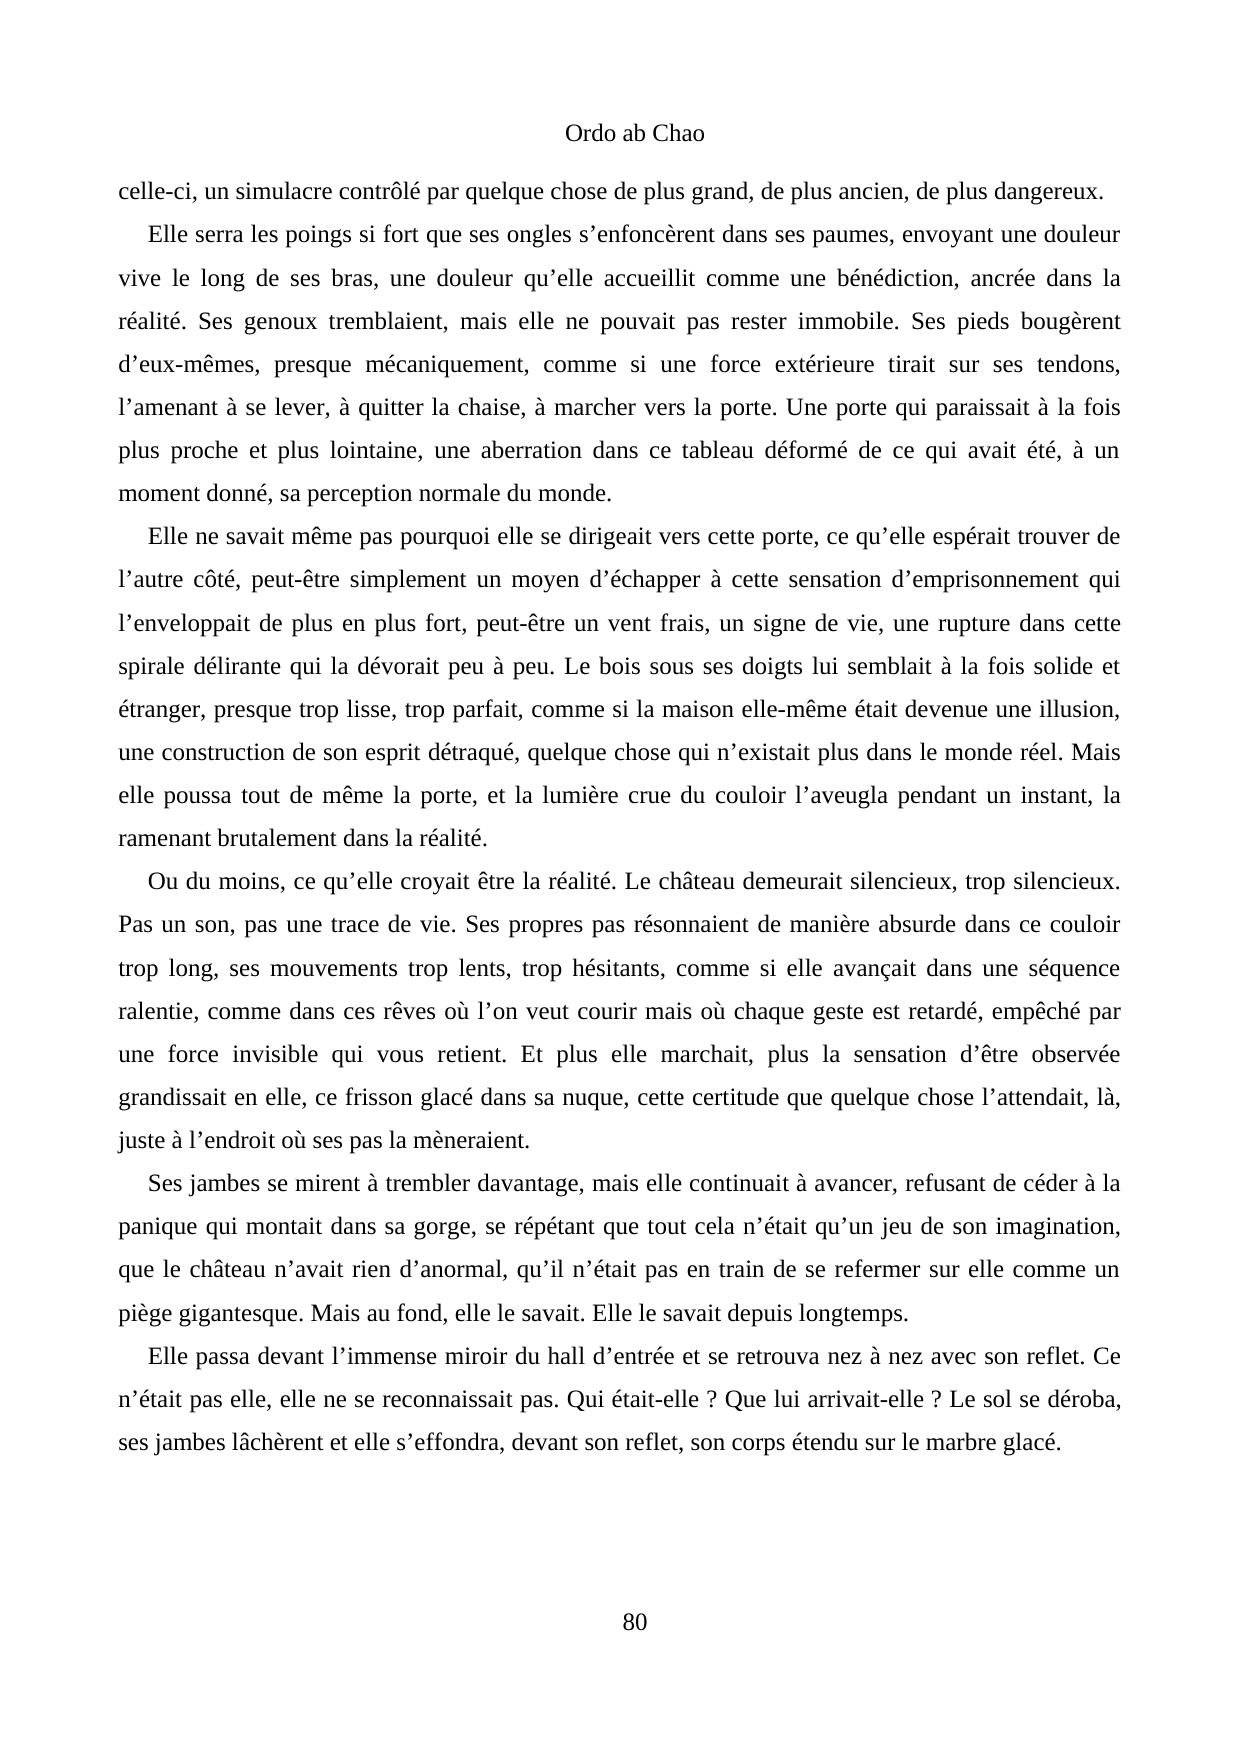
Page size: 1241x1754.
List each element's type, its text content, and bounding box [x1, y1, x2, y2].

text Elle serra les poings si fort que ses ongles s’enfoncèrent dans ses paumes, envoyant une douleur vive le long de ses bras, une douleur qu’elle accueillit comme une bénédiction, ancrée dans la réalité. Ses genoux tremblaient, mais elle ne pouvait pas rester immobile. Ses pieds bougèrent d’eux-mêmes, presque mécaniquement, comme si une force extérieure tirait sur ses tendons, l’amenant à se lever, à quitter la chaise, à marcher vers la porte. Une porte qui paraissait à la fois plus proche et plus lointaine, une aberration dans ce tableau déformé de ce qui avait été, à un moment donné, sa perception normale du monde. [118, 219, 1122, 507]
text Elle passa devant l’immense miroir du hall d’entrée et se retrouva nez à nez avec son reflet. Ce n’était pas elle, elle ne se reconnaissait pas. Qui était-elle ? Que lui arrivait-elle ? Le sol se déroba, ses jambes lâchèrent et elle s’effondra, devant son reflet, son corps étendu sur le marbre glacé. [118, 1341, 1122, 1456]
text Elle ne savait même pas pourquoi elle se dirigeait vers cette porte, ce qu’elle espérait trouver de l’autre côté, peut-être simplement un moyen d’échapper à cette sensation d’emprisonnement qui l’enveloppait de plus en plus fort, peut-être un vent frais, un signe de vie, une rupture dans cette spirale délirante qui la dévorait peu à peu. Le bois sous ses doigts lui semblait à la fois solide et étranger, presque trop lisse, trop parfait, comme si la maison elle-même était devenue une illusion, une construction de son esprit détraqué, quelque chose qui n’existait plus dans le monde réel. Mais elle poussa tout de même la porte, et la lumière crue du couloir l’aveugla pendant un instant, la ramenant brutalement dans la réalité. [118, 521, 1122, 852]
text Ou du moins, ce qu’elle croyait être la réalité. Le château demeurait silencieux, trop silencieux. Pas un son, pas une trace de vie. Ses propres pas résonnaient de manière absurde dans ce couloir trop long, ses mouvements trop lents, trop hésitants, comme si elle avançait dans une séquence ralentie, comme dans ces rêves où l’on veut courir mais où chaque geste est retardé, empêché par une force invisible qui vous retient. Et plus elle marchait, plus la sensation d’être observée grandissait en elle, ce frisson glacé dans sa nuque, cette certitude que quelque chose l’attendait, là, juste à l’endroit où ses pas la mèneraient. [118, 866, 1122, 1154]
text Ses jambes se mirent à trembler davantage, mais elle continuait à avancer, refusant de céder à la panique qui montait dans sa gorge, se répétant que tout cela n’était qu’un jeu de son imagination, que le château n’avait rien d’anormal, qu’il n’était pas en train de se refermer sur elle comme un piège gigantesque. Mais au fond, elle le savait. Elle le savait depuis longtemps. [118, 1168, 1122, 1326]
text celle-ci, un simulacre contrôlé par quelque chose de plus grand, de plus ancien, de plus dangereux. [118, 176, 1122, 205]
